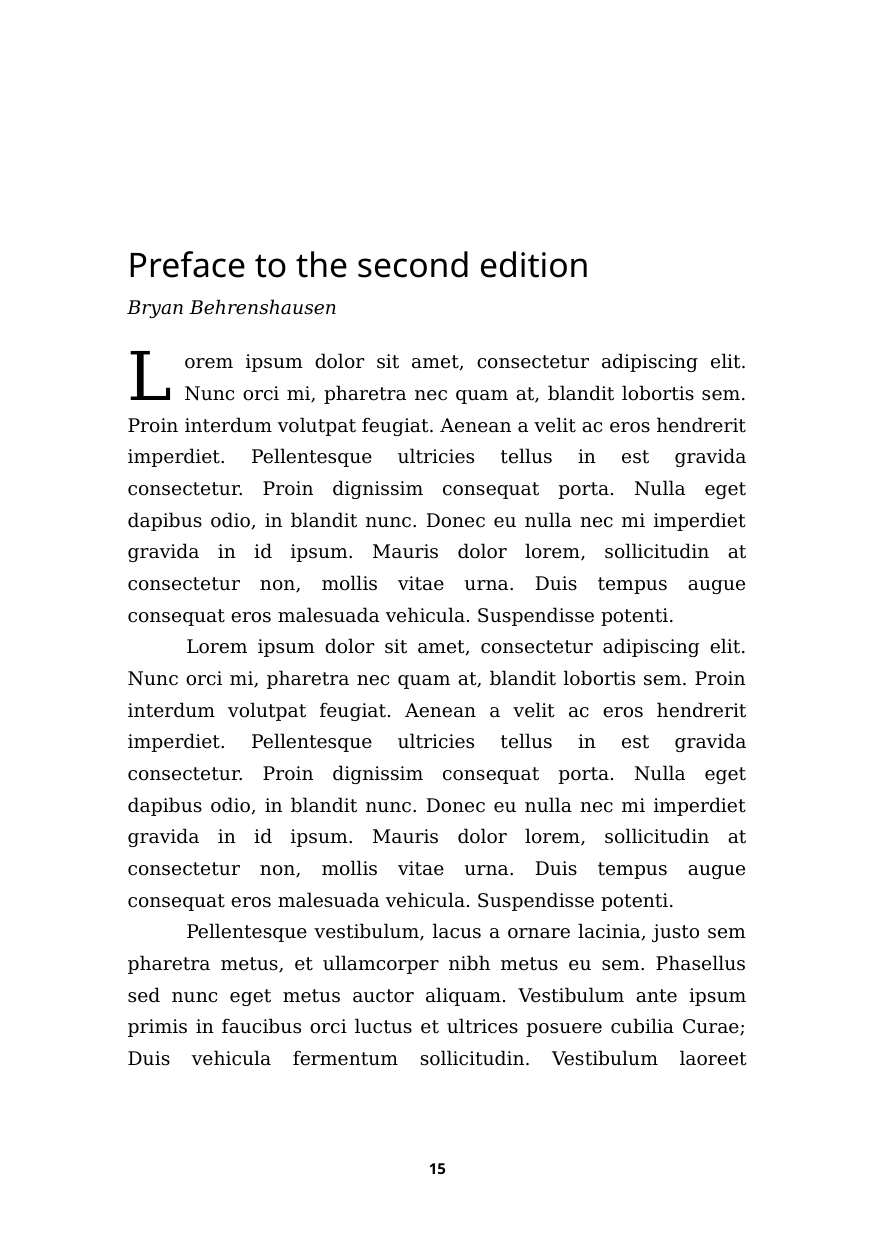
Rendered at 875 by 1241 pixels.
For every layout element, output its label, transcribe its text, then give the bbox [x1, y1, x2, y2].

text Bryan Behrenshausen [127, 297, 747, 319]
text Pellentesque vestibulum, lacus a ornare lacinia, justo sem pharetra metus, et ullamcorper nibh metus eu sem. Phasellus sed nunc eget metus auctor aliquam. Vestibulum ante ipsum primis in faucibus orci luctus et ultrices posuere cubilia Curae; Duis vehicula fermentum sollicitudin. Vestibulum laoreet [127, 921, 747, 1070]
subtitle Preface to the second edition [127, 246, 747, 285]
text Lorem ipsum dolor sit amet, consectetur adipiscing elit. Nunc orci mi, pharetra nec quam at, blandit lobortis sem. Proin interdum volutpat feugiat. Aenean a velit ac eros hendrerit imperdiet. Pellentesque ultricies tellus in est gravida consectetur. Proin dignissim consequat porta. Nulla eget dapibus odio, in blandit nunc. Donec eu nulla nec mi imperdiet gravida in id ipsum. Mauris dolor lorem, sollicitudin at consectetur non, mollis vitae urna. Duis tempus augue consequat eros malesuada vehicula. Suspendisse potenti. [127, 351, 747, 627]
text Lorem ipsum dolor sit amet, consectetur adipiscing elit. Nunc orci mi, pharetra nec quam at, blandit lobortis sem. Proin interdum volutpat feugiat. Aenean a velit ac eros hendrerit imperdiet. Pellentesque ultricies tellus in est gravida consectetur. Proin dignissim consequat porta. Nulla eget dapibus odio, in blandit nunc. Donec eu nulla nec mi imperdiet gravida in id ipsum. Mauris dolor lorem, sollicitudin at consectetur non, mollis vitae urna. Duis tempus augue consequat eros malesuada vehicula. Suspendisse potenti. [127, 636, 747, 912]
